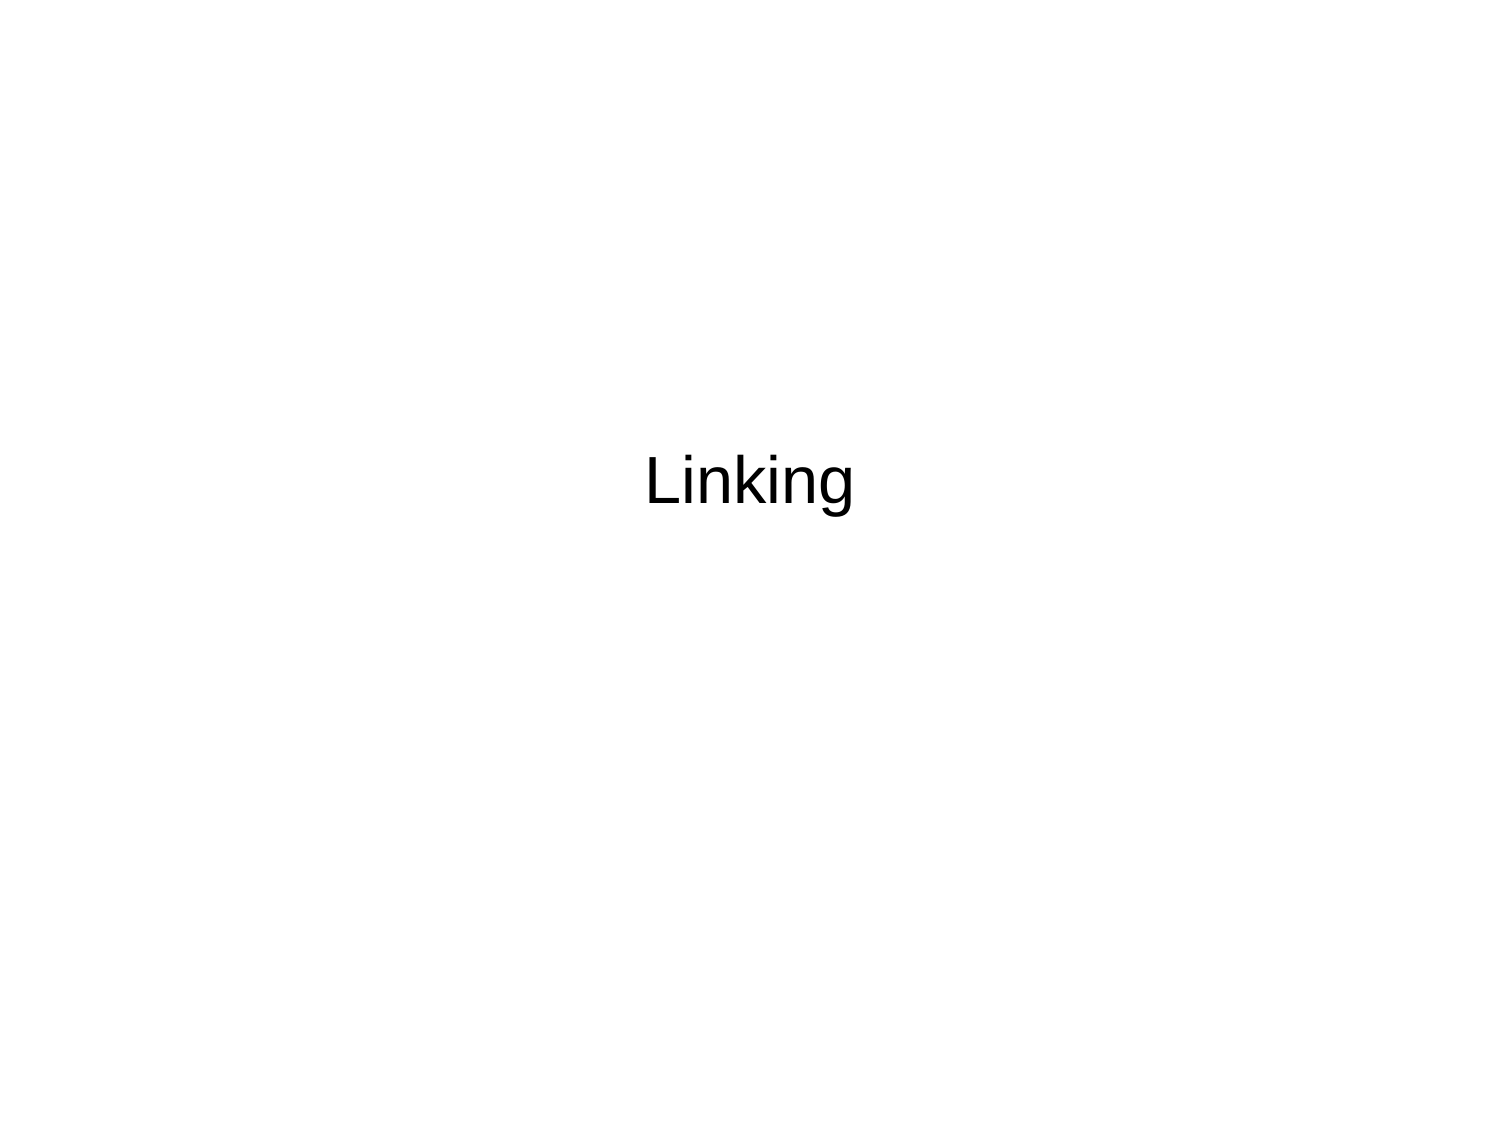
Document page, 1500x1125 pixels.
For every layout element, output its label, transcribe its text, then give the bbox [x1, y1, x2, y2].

subtitle Linking [75, 44, 1425, 916]
